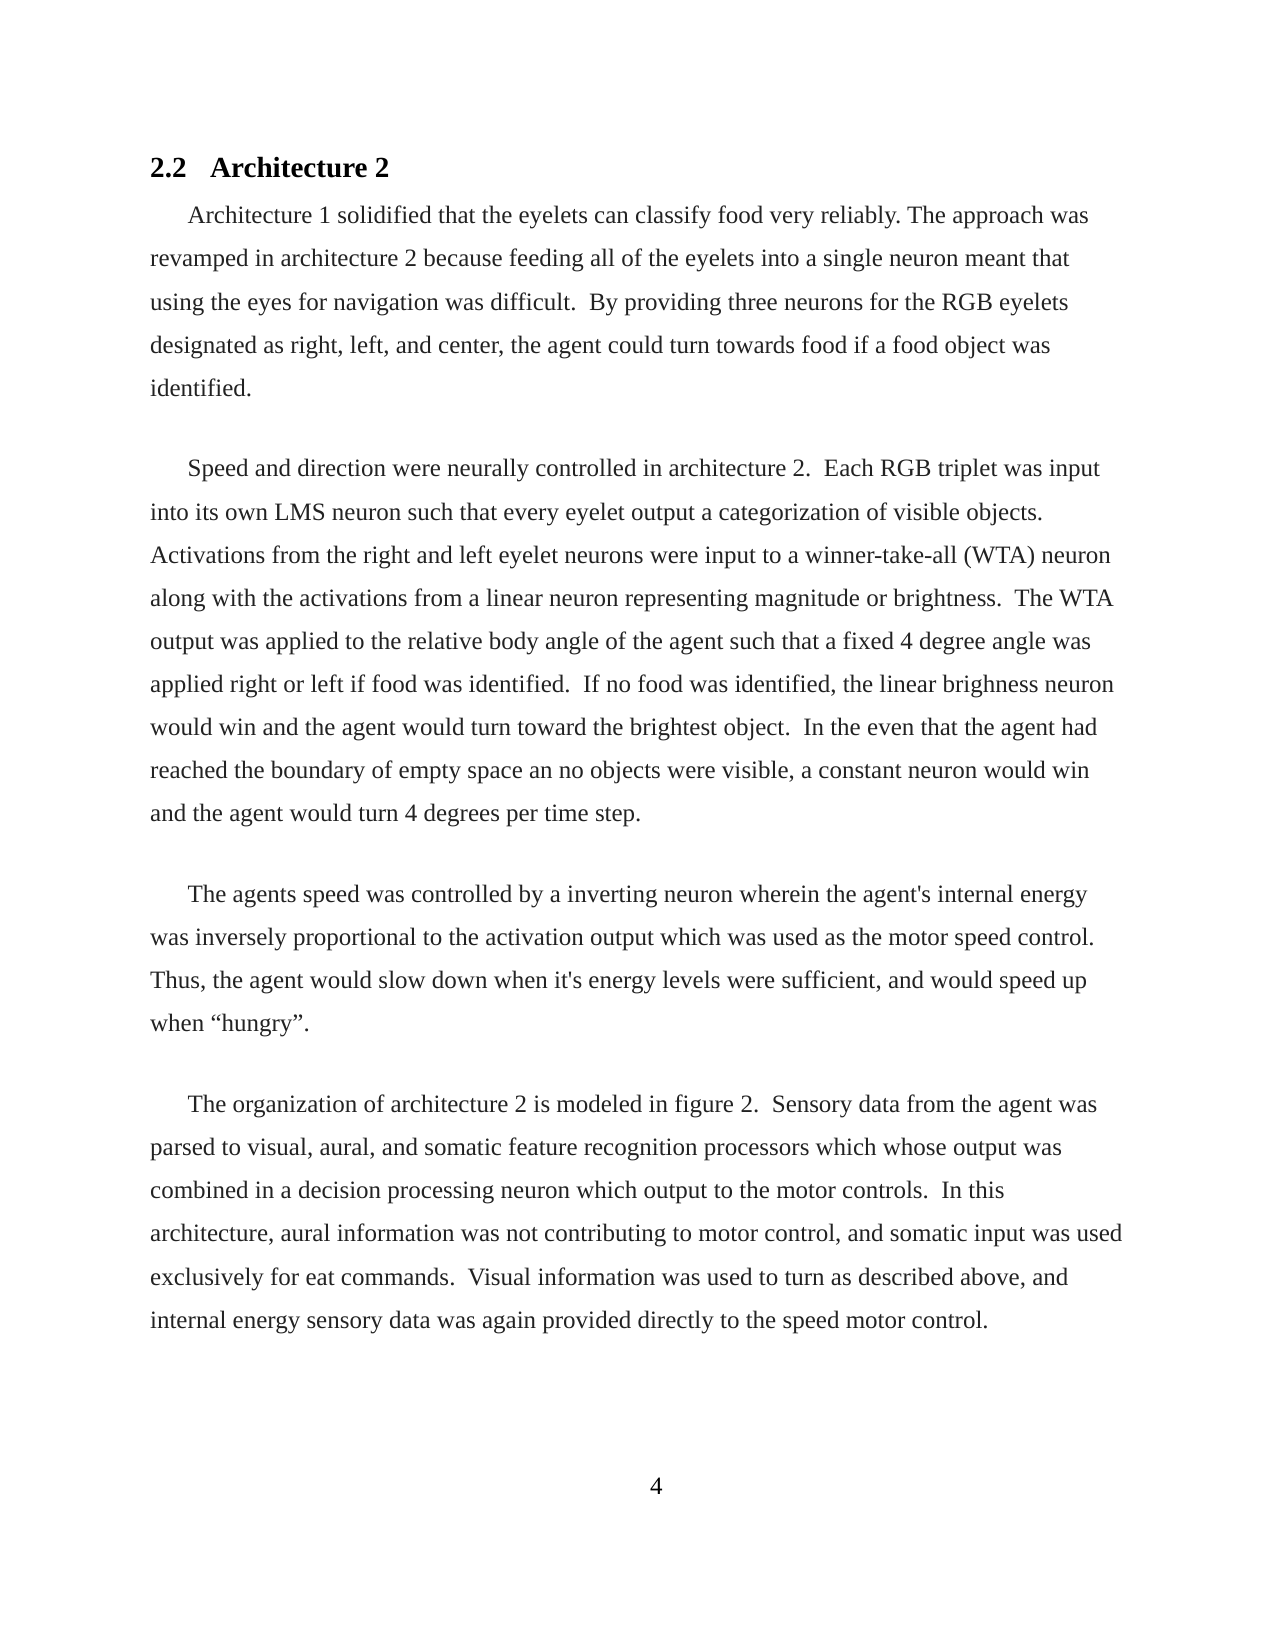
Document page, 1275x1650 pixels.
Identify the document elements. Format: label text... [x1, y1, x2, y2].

text Speed and direction were neurally controlled in architecture 2. Each RGB triplet was input into its own LMS neuron such that every eyelet output a categorization of visible objects. Activations from the right and left eyelet neurons were input to a winner-take-all (WTA) neuron along with the activations from a linear neuron representing magnitude or brightness. The WTA output was applied to the relative body angle of the agent such that a fixed 4 degree angle was applied right or left if food was identified. If no food was identified, the linear brighness neuron would win and the agent would turn toward the brightest object. In the even that the agent had reached the boundary of empty space an no objects were visible, a constant neuron would win and the agent would turn 4 degrees per time step. [150, 453, 1125, 827]
text The agents speed was controlled by a inverting neuron wherein the agent's internal energy was inversely proportional to the activation output which was used as the motor speed control. Thus, the agent would slow down when it's energy levels were sufficient, and would speed up when “hungry”. [150, 879, 1125, 1037]
text Architecture 1 solidified that the eyelets can classify food very reliably. The approach was revamped in architecture 2 because feeding all of the eyelets into a single neuron meant that using the eyes for navigation was difficult. By providing three neurons for the RGB eyelets designated as right, left, and center, the agent could turn towards food if a food object was identified. [150, 200, 1125, 402]
text The organization of architecture 2 is modeled in figure 2. Sensory data from the agent was parsed to visual, aural, and somatic feature recognition processors which whose output was combined in a decision processing neuron which output to the motor controls. In this architecture, aural information was not contributing to motor control, and somatic input was used exclusively for eat commands. Visual information was used to turn as described above, and internal energy sensory data was again provided directly to the speed motor control. [150, 1089, 1125, 1333]
subtitle Architecture 2 [150, 150, 1125, 183]
